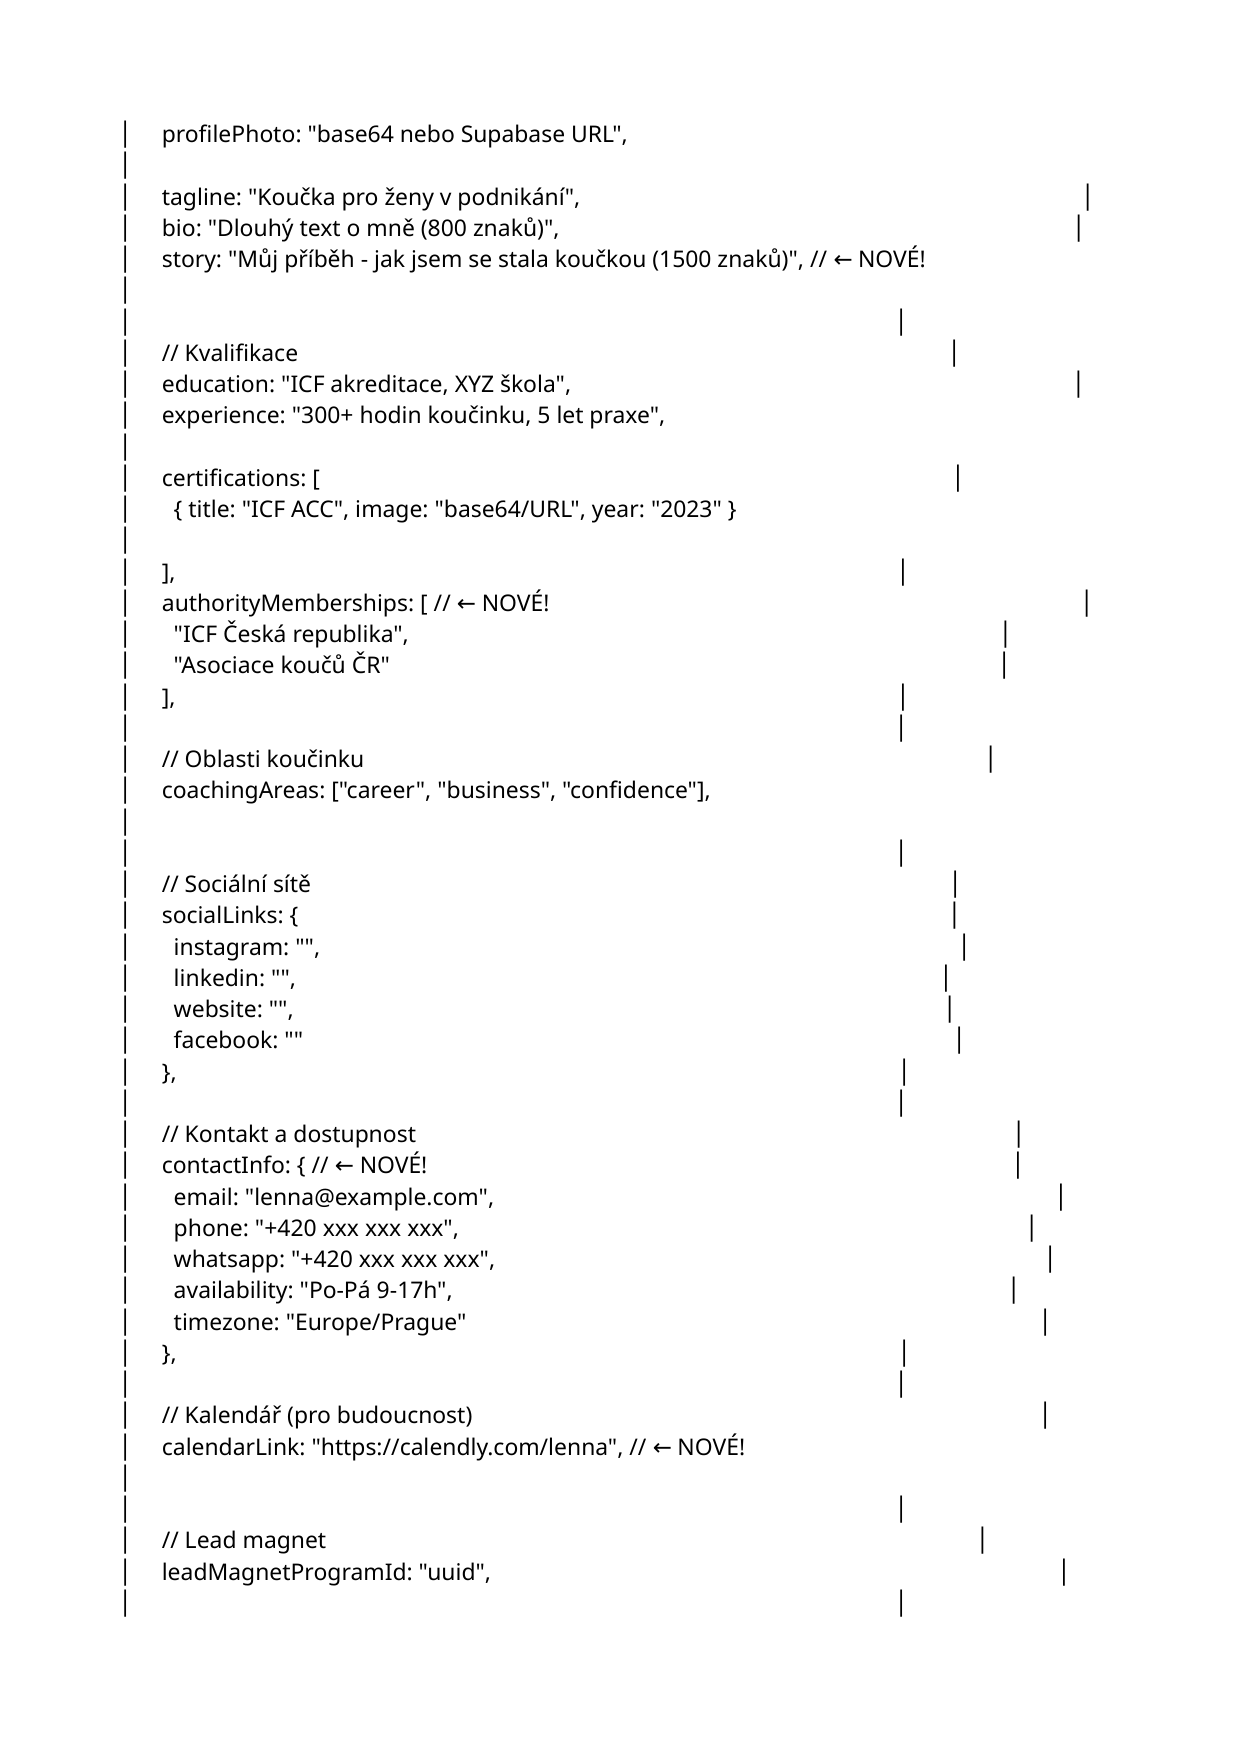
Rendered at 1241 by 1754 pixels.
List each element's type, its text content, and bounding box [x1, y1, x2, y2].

text │ profilePhoto: "base64 nebo Supabase URL", │ [118, 118, 1122, 181]
text │ facebook: "" │ [118, 1024, 1122, 1056]
text │ website: "", │ [118, 993, 1122, 1024]
text │ { title: "ICF ACC", image: "base64/URL", year: "2023" } │ [118, 493, 1122, 556]
text │ whatsapp: "+420 xxx xxx xxx", │ [118, 1243, 1122, 1274]
text │ instagram: "", │ [118, 931, 1122, 962]
text │ story: "Můj příběh - jak jsem se stala koučkou (1500 znaků)", // ← NOVÉ! │ [118, 243, 1122, 306]
text │ // Kvalifikace │ [118, 337, 1122, 368]
text │ linkedin: "", │ [118, 962, 1122, 993]
text │ tagline: "Koučka pro ženy v podnikání", │ [118, 181, 1122, 212]
text │ leadMagnetProgramId: "uuid", │ [118, 1556, 1122, 1587]
text │ education: "ICF akreditace, XYZ škola", │ [118, 368, 1122, 399]
text │ coachingAreas: ["career", "business", "confidence"], │ [118, 774, 1122, 837]
text │ "Asociace koučů ČR" │ [118, 649, 1122, 681]
text │ │ [118, 1493, 1122, 1524]
text │ │ [118, 1587, 1122, 1618]
text │ │ [118, 712, 1122, 743]
text │ ], │ [118, 556, 1122, 587]
text │ contactInfo: { // ← NOVÉ! │ [118, 1149, 1122, 1181]
text │ certifications: [ │ [118, 462, 1122, 493]
text │ calendarLink: "https://calendly.com/lenna", // ← NOVÉ! │ [118, 1431, 1122, 1493]
text │ // Kalendář (pro budoucnost) │ [118, 1399, 1122, 1431]
text │ // Sociální sítě │ [118, 868, 1122, 899]
text │ availability: "Po-Pá 9-17h", │ [118, 1274, 1122, 1306]
text │ │ [118, 1087, 1122, 1118]
text │ bio: "Dlouhý text o mně (800 znaků)", │ [118, 212, 1122, 243]
text │ "ICF Česká republika", │ [118, 618, 1122, 649]
text │ ], │ [118, 681, 1122, 712]
text │ email: "lenna@example.com", │ [118, 1181, 1122, 1212]
text │ phone: "+420 xxx xxx xxx", │ [118, 1212, 1122, 1243]
text │ authorityMemberships: [ // ← NOVÉ! │ [118, 587, 1122, 618]
text │ experience: "300+ hodin koučinku, 5 let praxe", │ [118, 399, 1122, 462]
text │ │ [118, 306, 1122, 337]
text │ timezone: "Europe/Prague" │ [118, 1306, 1122, 1337]
text │ │ [118, 837, 1122, 868]
text │ // Lead magnet │ [118, 1524, 1122, 1556]
text │ // Oblasti koučinku │ [118, 743, 1122, 774]
text │ socialLinks: { │ [118, 899, 1122, 931]
text │ }, │ [118, 1056, 1122, 1087]
text │ │ [118, 1368, 1122, 1399]
text │ }, │ [118, 1337, 1122, 1368]
text │ // Kontakt a dostupnost │ [118, 1118, 1122, 1149]
